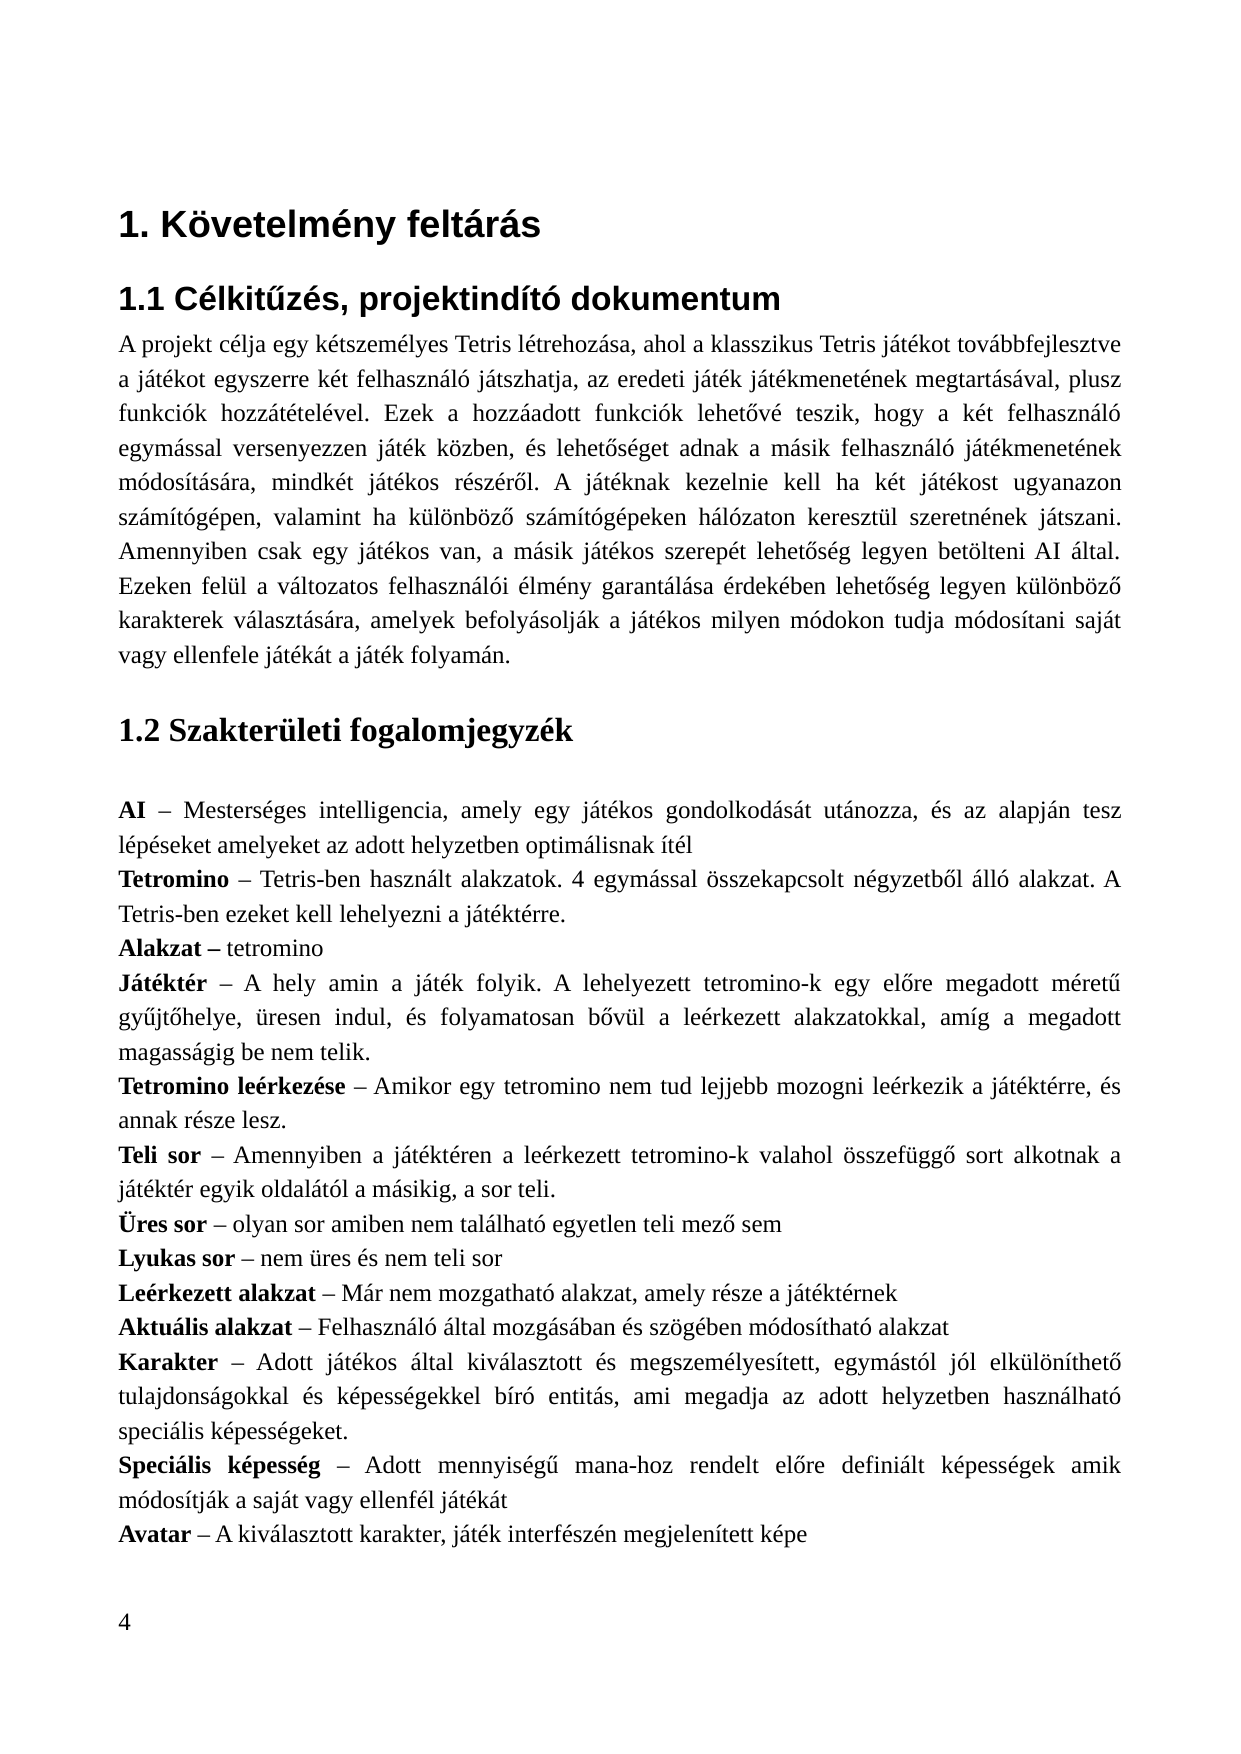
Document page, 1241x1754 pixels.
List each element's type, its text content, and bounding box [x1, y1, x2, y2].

text Karakter – Adott játékos által kiválasztott és megszemélyesített, egymástól jól elkülöníthető tulajdonságokkal és képességekkel bíró entitás, ami megadja az adott helyzetben használható speciális képességeket. [118, 1347, 1122, 1445]
text Tetromino – Tetris-ben használt alakzatok. 4 egymással összekapcsolt négyzetből álló alakzat. A Tetris-ben ezeket kell lehelyezni a játéktérre. [118, 864, 1122, 927]
text Tetromino leérkezése – Amikor egy tetromino nem tud lejjebb mozogni leérkezik a játéktérre, és annak része lesz. [118, 1071, 1122, 1134]
text A projekt célja egy kétszemélyes Tetris létrehozása, ahol a klasszikus Tetris játékot továbbfejlesztve a játékot egyszerre két felhasználó játszhatja, az eredeti játék játékmenetének megtartásával, plusz funkciók hozzátételével. Ezek a hozzáadott funkciók lehetővé teszik, hogy a két felhasználó egymással versenyezzen játék közben, és lehetőséget adnak a másik felhasználó játékmenetének módosítására, mindkét játékos részéről. A játéknak kezelnie kell ha két játékost ugyanazon számítógépen, valamint ha különböző számítógépeken hálózaton keresztül szeretnének játszani. Amennyiben csak egy játékos van, a másik játékos szerepét lehetőség legyen betölteni AI által. Ezeken felül a változatos felhasználói élmény garantálása érdekében lehetőség legyen különböző karakterek választására, amelyek befolyásolják a játékos milyen módokon tudja módosítani saját vagy ellenfele játékát a játék folyamán. [118, 329, 1122, 668]
text Játéktér – A hely amin a játék folyik. A lehelyezett tetromino-k egy előre megadott méretű gyűjtőhelye, üresen indul, és folyamatosan bővül a leérkezett alakzatokkal, amíg a megadott magasságig be nem telik. [118, 968, 1122, 1065]
subtitle 1.1 Célkitűzés, projektindító dokumentum [118, 278, 1122, 317]
text AI – Mesterséges intelligencia, amely egy játékos gondolkodását utánozza, és az alapján tesz lépéseket amelyeket az adott helyzetben optimálisnak ítél [118, 795, 1122, 858]
text Üres sor – olyan sor amiben nem található egyetlen teli mező sem [118, 1209, 1122, 1238]
text Leérkezett alakzat – Már nem mozgatható alakzat, amely része a játéktérnek [118, 1278, 1122, 1307]
text Speciális képesség – Adott mennyiségű mana-hoz rendelt előre definiált képességek amik módosítják a saját vagy ellenfél játékát [118, 1450, 1122, 1514]
text Aktuális alakzat – Felhasználó által mozgásában és szögében módosítható alakzat [118, 1312, 1122, 1341]
text Avatar – A kiválasztott karakter, játék interfészén megjelenített képe [118, 1519, 1122, 1548]
text Teli sor – Amennyiben a játéktéren a leérkezett tetromino-k valahol összefüggő sort alkotnak a játéktér egyik oldalától a másikig, a sor teli. [118, 1140, 1122, 1203]
subtitle 1.2 Szakterületi fogalomjegyzék [118, 710, 1122, 748]
subtitle 1. Követelmény feltárás [118, 201, 1122, 245]
text Alakzat – tetromino [118, 933, 1122, 962]
text Lyukas sor – nem üres és nem teli sor [118, 1243, 1122, 1272]
